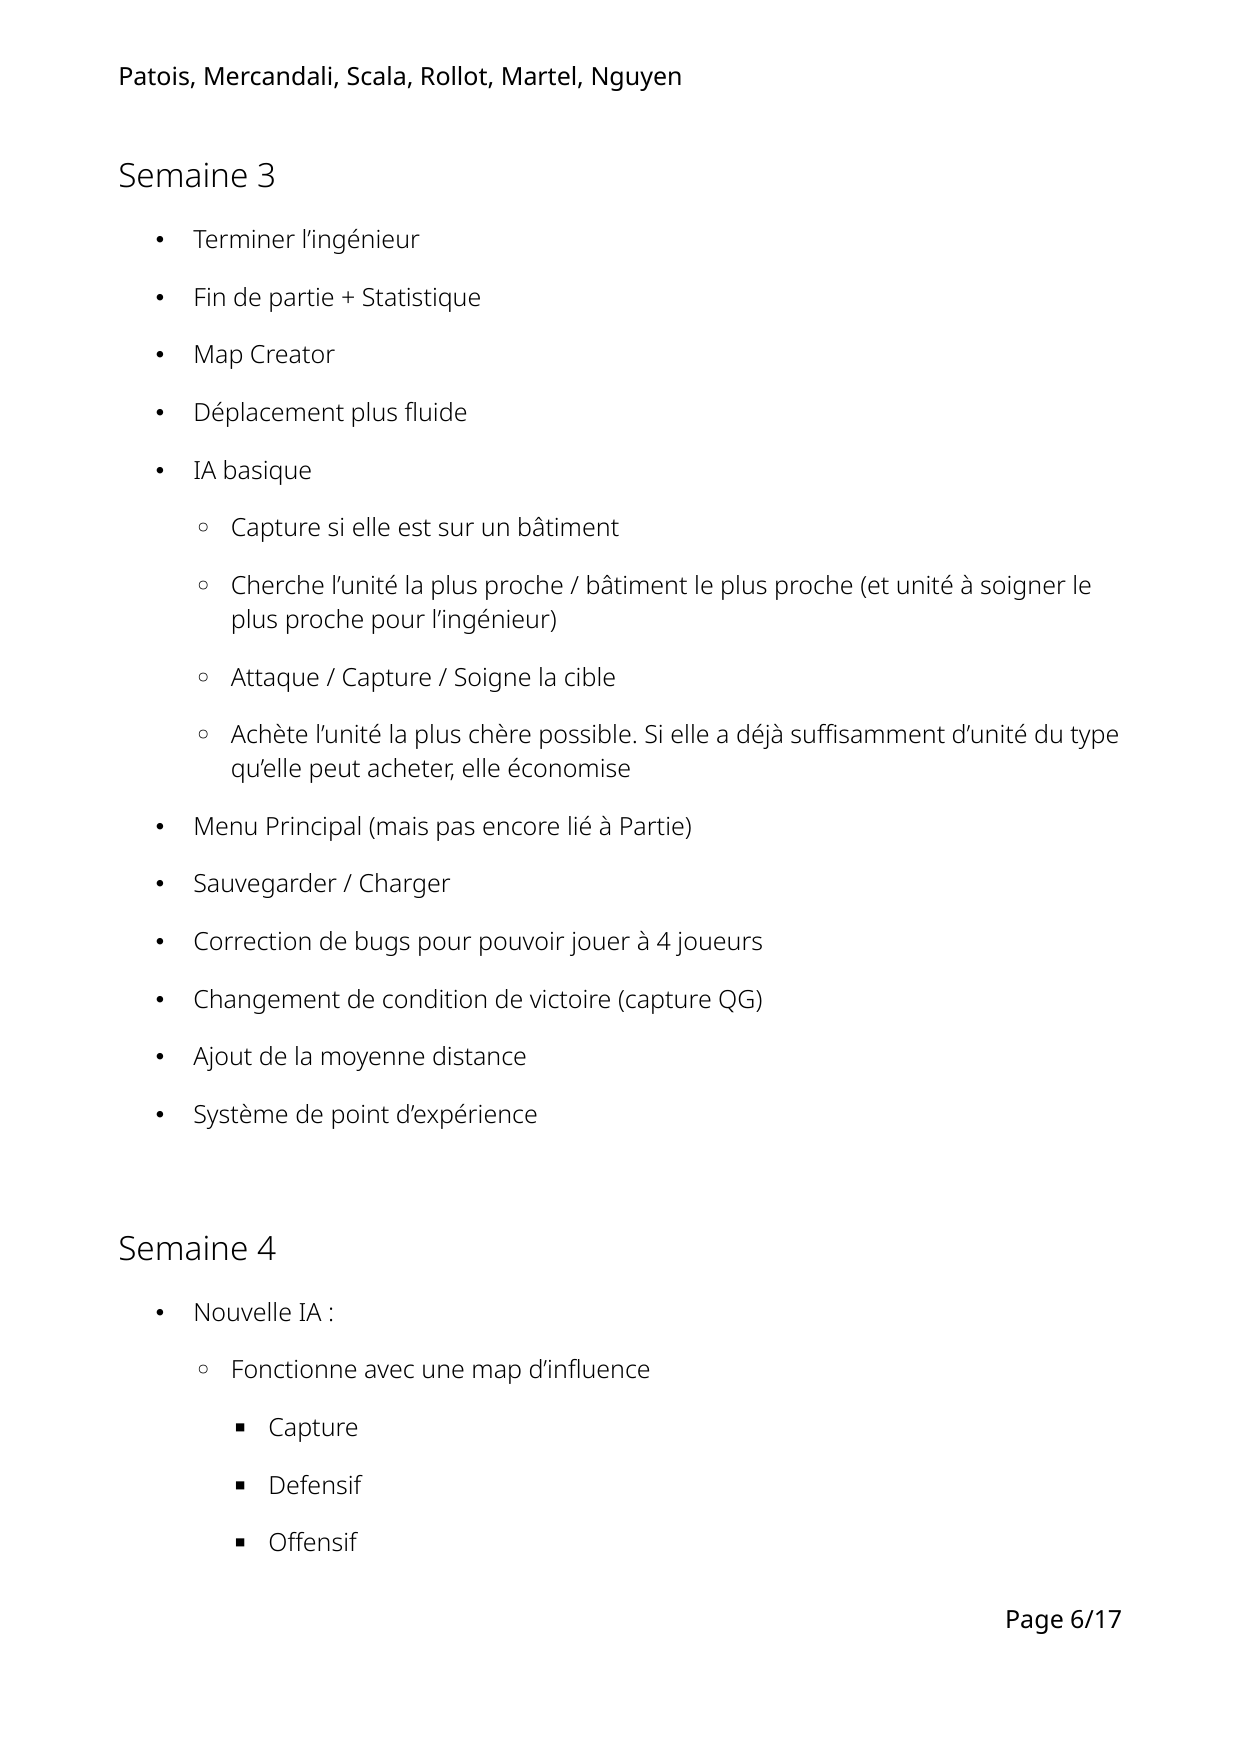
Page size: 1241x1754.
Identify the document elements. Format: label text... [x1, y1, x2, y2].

list Cherche l’unité la plus proche / bâtiment le plus proche (et unité à soigner le plus proche pour l’ingénieur) [193, 567, 1122, 636]
list Fin de partie + Statistique [156, 279, 1122, 313]
list Map Creator [156, 337, 1122, 371]
subtitle Semaine 3 [118, 152, 1122, 198]
list Nouvelle IA : [156, 1294, 1122, 1329]
list Achète l’unité la plus chère possible. Si elle a déjà suffisamment d’unité du type qu’elle peut acheter, elle économise [193, 717, 1122, 785]
subtitle Semaine 4 [118, 1225, 1122, 1270]
list Offensif [231, 1525, 1122, 1559]
list Capture si elle est sur un bâtiment [193, 510, 1122, 544]
list Menu Principal (mais pas encore lié à Partie) [156, 808, 1122, 842]
list Defensif [231, 1467, 1122, 1501]
list Sauvegarder / Charger [156, 866, 1122, 900]
list Déplacement plus fluide [156, 395, 1122, 429]
list Ajout de la moyenne distance [156, 1039, 1122, 1073]
list Terminer l’ingénieur [156, 222, 1122, 256]
list Fonctionne avec une map d’influence [193, 1352, 1122, 1386]
list Capture [231, 1410, 1122, 1444]
list Changement de condition de victoire (capture QG) [156, 981, 1122, 1015]
list IA basique [156, 452, 1122, 486]
list Attaque / Capture / Soigne la cible [193, 659, 1122, 693]
list Correction de bugs pour pouvoir jouer à 4 joueurs [156, 924, 1122, 958]
list Système de point d’expérience [156, 1096, 1122, 1131]
